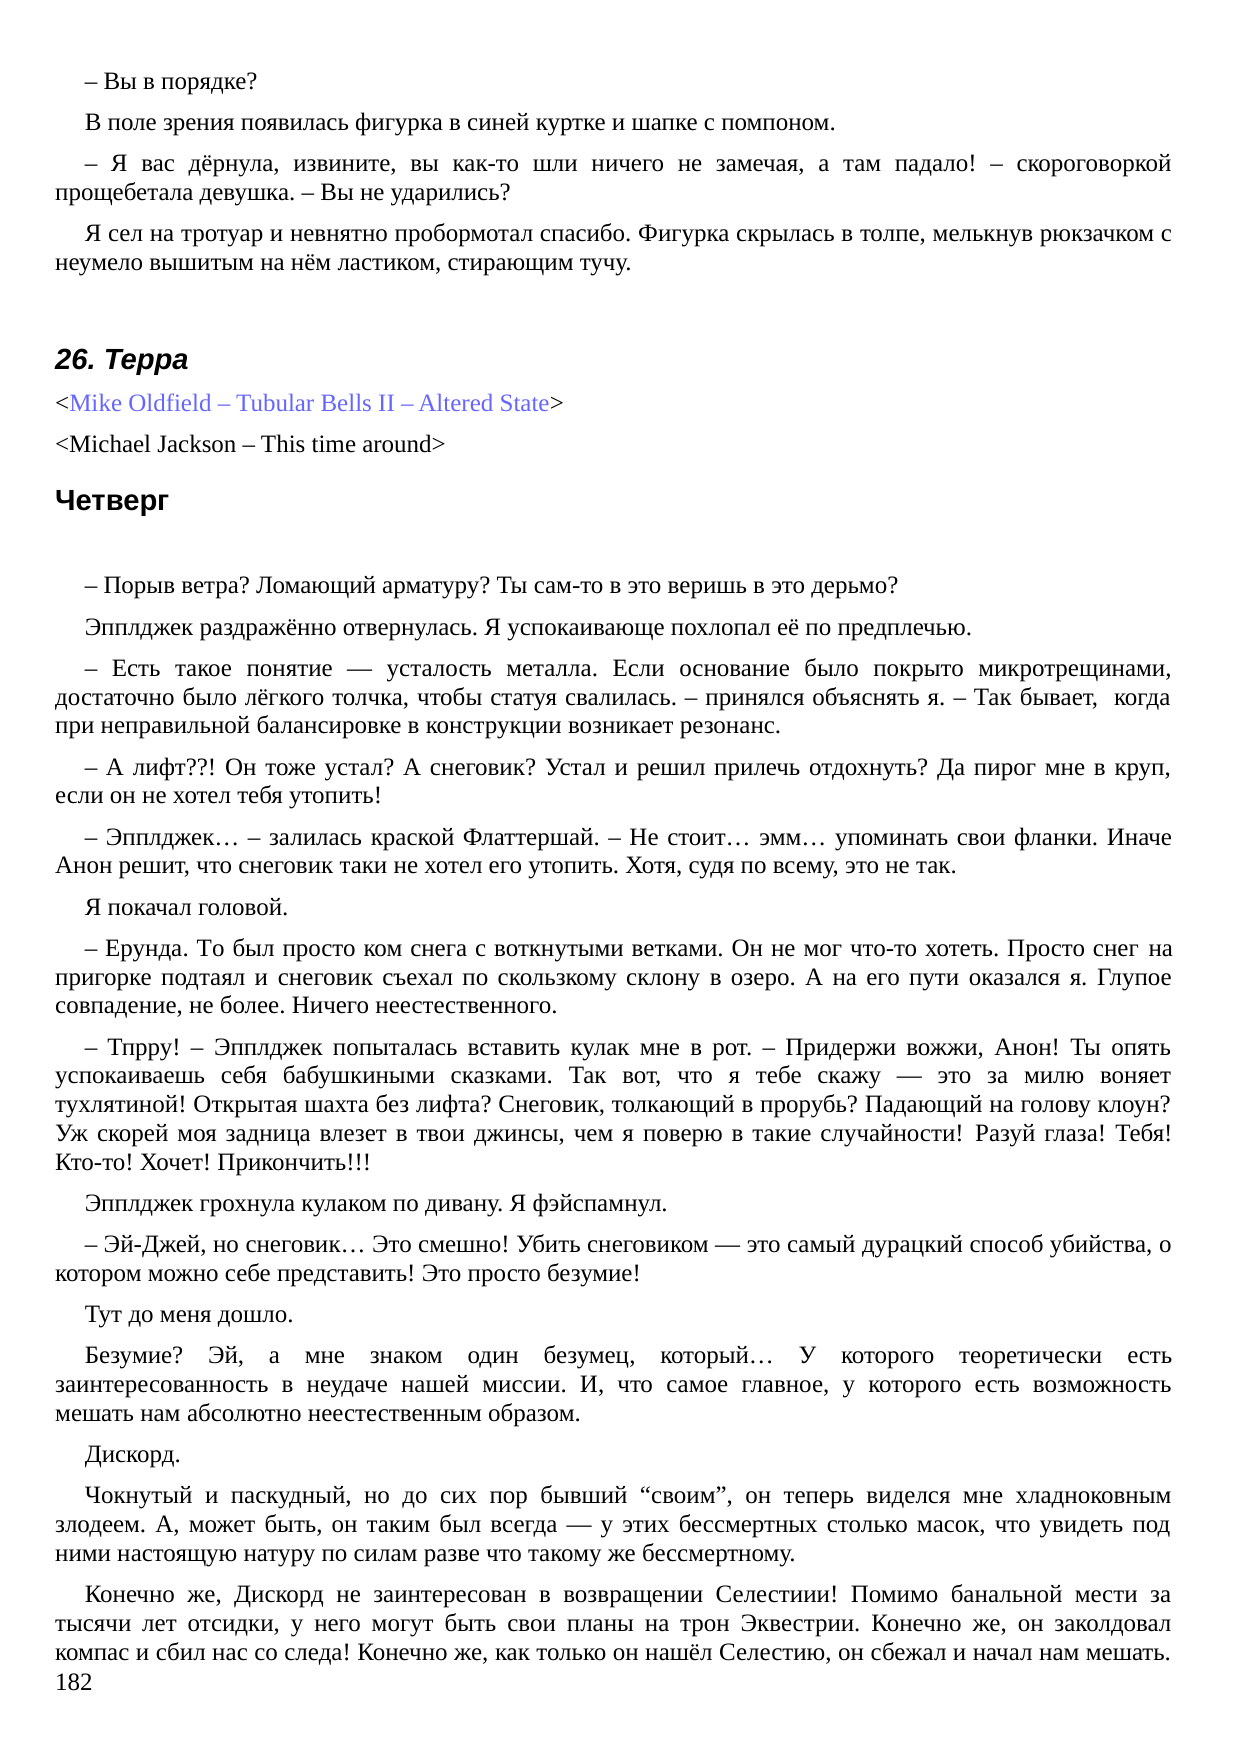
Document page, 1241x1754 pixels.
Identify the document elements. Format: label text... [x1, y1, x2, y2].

text Эпплджек грохнула кулаком по дивану. Я фэйспамнул. [55, 1188, 1173, 1217]
text Безумие? Эй, а мне знаком один безумец, который… У которого теоретически есть заинтересованность в неудаче нашей миссии. И, что самое главное, у которого есть возможность мешать нам абсолютно неестественным образом. [55, 1341, 1173, 1427]
text Тут до меня дошло. [55, 1299, 1173, 1328]
text Чокнутый и паскудный, но до сих пор бывший “своим”, он теперь виделся мне хладноковным злодеем. А, может быть, он таким был всегда — у этих бессмертных столько масок, что увидеть под ними настоящую натуру по силам разве что такому же бессмертному. [55, 1481, 1173, 1567]
text – Я вас дёрнула, извините, вы как-то шли ничего не замечая, а там падало! – скороговоркой прощебетала девушка. – Вы не ударились? [55, 148, 1173, 206]
subtitle Четверг [55, 483, 1173, 517]
text Эпплджек раздражённо отвернулась. Я успокаивающе похлопал её по предплечью. [55, 612, 1173, 641]
text Я покачал головой. [55, 892, 1173, 921]
text – А лифт??! Он тоже устал? А снеговик? Устал и решил прилечь отдохнуть? Да пирог мне в круп, если он не хотел тебя утопить! [55, 752, 1173, 809]
text – Эй-Джей, но снеговик… Это смешно! Убить снеговиком — это самый дурацкий способ убийства, о котором можно себе представить! Это просто безумие! [55, 1229, 1173, 1287]
text Я сел на тротуар и невнятно пробормотал спасибо. Фигурка скрылась в толпе, мелькнув рюкзачком с неумело вышитым на нём ластиком, стирающим тучу. [55, 218, 1173, 276]
text <Mike Oldfield – Tubular Bells II – Altered State> [55, 388, 1173, 417]
text Дискорд. [55, 1439, 1173, 1468]
text – Есть такое понятие — усталость металла. Если основание было покрыто микротрещинами, достаточно было лёгкого толчка, чтобы статуя свалилась. – принялся объяснять я. – Так бывает, когда при неправильной балансировке в конструкции возникает резонанс. [55, 653, 1173, 739]
text – Вы в порядке? [55, 66, 1173, 95]
text – Ерунда. То был просто ком снега с воткнутыми ветками. Он не мог что-то хотеть. Просто снег на пригорке подтаял и снеговик съехал по скользкому склону в озеро. А на его пути оказался я. Глупое совпадение, не более. Ничего неестественного. [55, 933, 1173, 1019]
text <Michael Jackson – This time around> [55, 429, 1173, 458]
text Конечно же, Дискорд не заинтересован в возвращении Селестиии! Помимо банальной мести за тысячи лет отсидки, у него могут быть свои планы на трон Эквестрии. Конечно же, он заколдовал компас и сбил нас со следа! Конечно же, как только он нашёл Селестию, он сбежал и начал нам мешать. [55, 1579, 1173, 1666]
text В поле зрения появилась фигурка в синей куртке и шапке с помпоном. [55, 107, 1173, 136]
text – Тпрру! – Эпплджек попыталась вставить кулак мне в рот. – Придержи вожжи, Анон! Ты опять успокаиваешь себя бабушкиными сказками. Так вот, что я тебе скажу — это за милю воняет тухлятиной! Открытая шахта без лифта? Снеговик, толкающий в прорубь? Падающий на голову клоун? Уж скорей моя задница влезет в твои джинсы, чем я поверю в такие случайности! Разуй глаза! Тебя! Кто-то! Хочет! Прикончить!!! [55, 1032, 1173, 1176]
subtitle 26. Терра [55, 342, 1173, 376]
text – Эпплджек… – залилась краской Флаттершай. – Не стоит… эмм… упоминать свои фланки. Иначе Анон решит, что снеговик таки не хотел его утопить. Хотя, судя по всему, это не так. [55, 822, 1173, 879]
text – Порыв ветра? Ломающий арматуру? Ты сам-то в это веришь в это дерьмо? [55, 571, 1173, 599]
